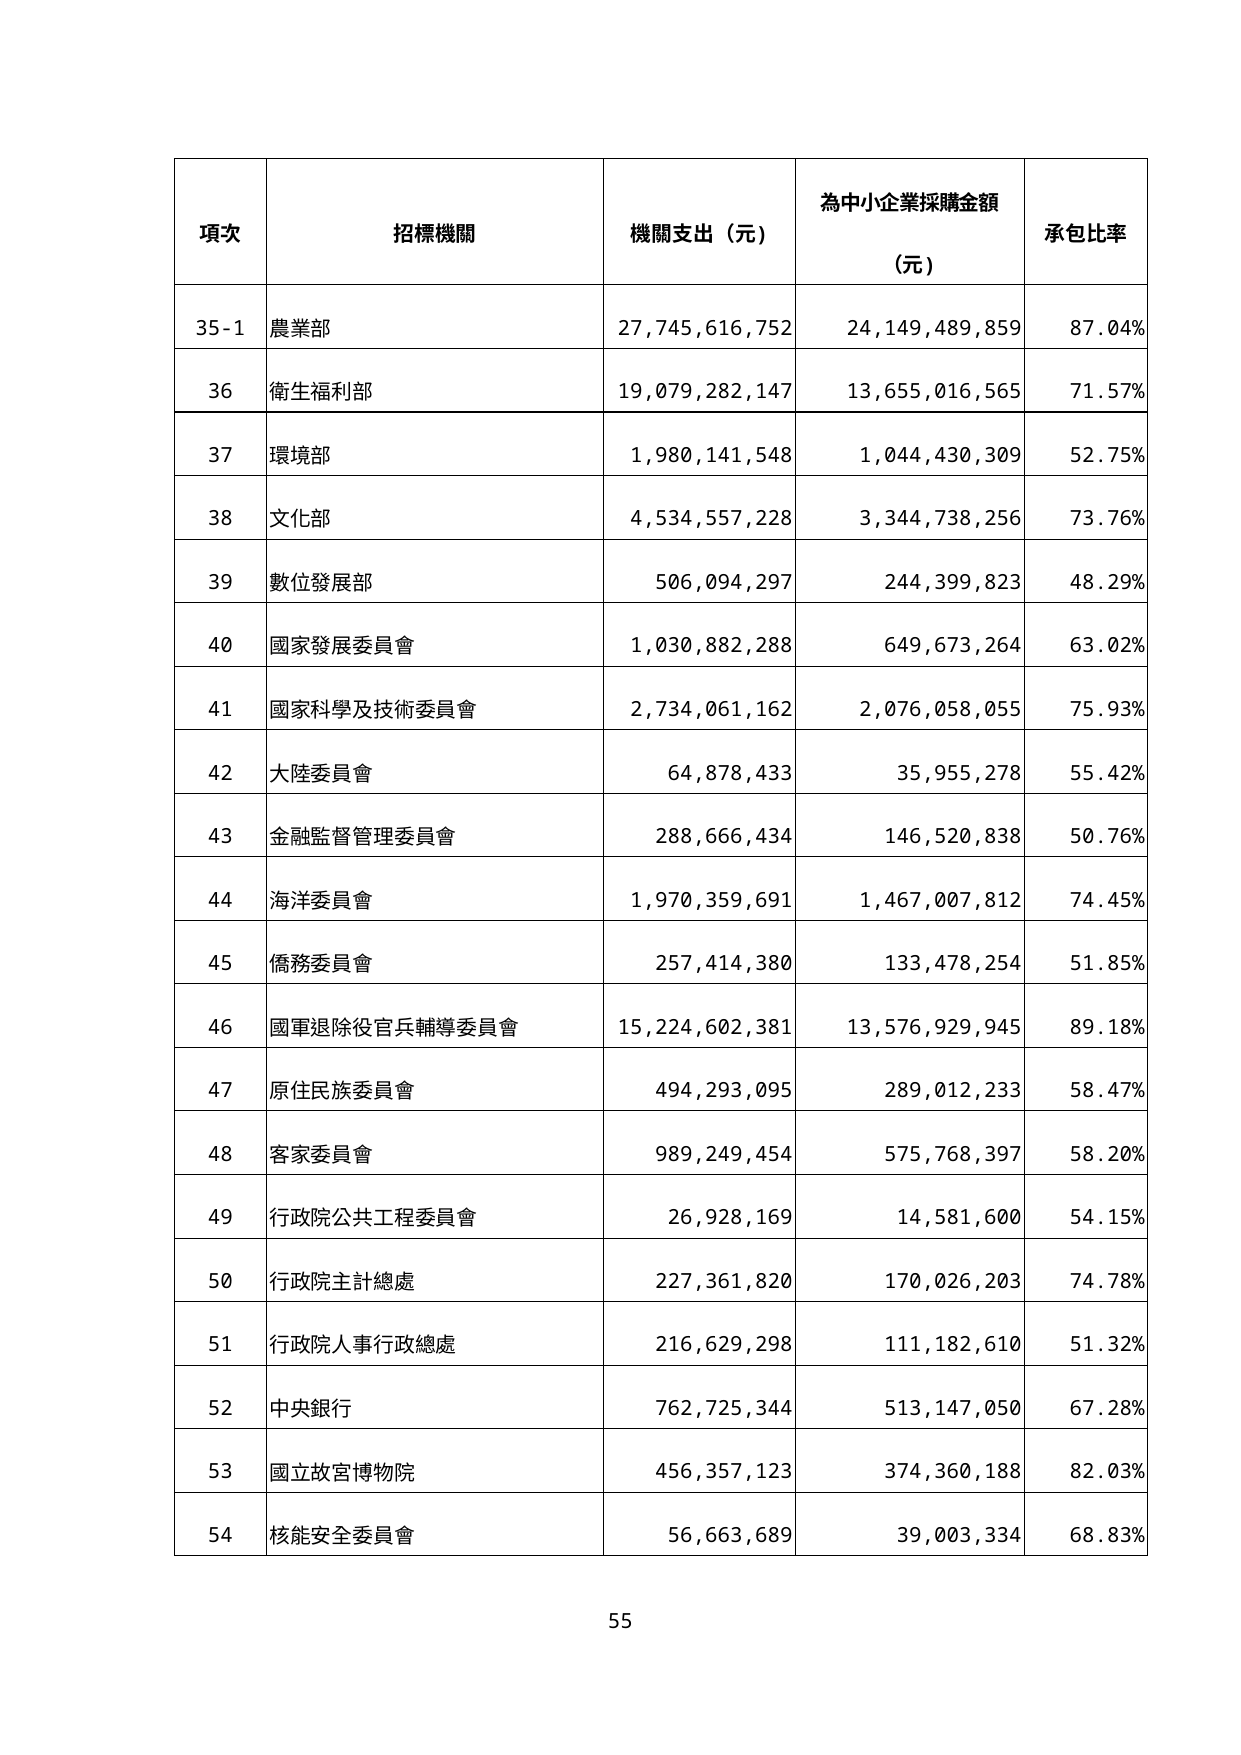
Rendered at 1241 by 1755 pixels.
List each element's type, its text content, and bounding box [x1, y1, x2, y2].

table_cell 67.28% [1025, 1366, 1147, 1428]
table_cell 14,581,600 [796, 1175, 1024, 1237]
table_cell 13,655,016,565 [796, 349, 1024, 411]
table_cell 4,534,557,228 [604, 476, 795, 538]
table_cell 中央銀行 [267, 1366, 603, 1428]
table_cell 513,147,050 [796, 1366, 1024, 1428]
table_cell 35-1 [175, 285, 266, 348]
table_cell 客家委員會 [267, 1111, 603, 1174]
table_cell 74.45% [1025, 857, 1147, 920]
table_cell 46 [175, 984, 266, 1047]
table_cell 456,357,123 [604, 1429, 795, 1492]
table_cell 海洋委員會 [267, 857, 603, 920]
table_cell 1,980,141,548 [604, 413, 795, 475]
table_cell 38 [175, 476, 266, 538]
table_cell 40 [175, 603, 266, 666]
table_cell 2,076,058,055 [796, 667, 1024, 729]
table_cell 71.57% [1025, 349, 1147, 411]
table_cell 原住民族委員會 [267, 1048, 603, 1110]
table_cell 行政院公共工程委員會 [267, 1175, 603, 1237]
table_cell 44 [175, 857, 266, 920]
table_cell 僑務委員會 [267, 921, 603, 983]
table_cell 35,955,278 [796, 730, 1024, 793]
table_cell 289,012,233 [796, 1048, 1024, 1110]
table_cell 51.85% [1025, 921, 1147, 983]
table_cell 2,734,061,162 [604, 667, 795, 729]
table_cell 54 [175, 1493, 266, 1555]
table_cell 國立故宮博物院 [267, 1429, 603, 1492]
table_cell 111,182,610 [796, 1302, 1024, 1364]
table_cell 文化部 [267, 476, 603, 538]
table_cell 133,478,254 [796, 921, 1024, 983]
table_cell 506,094,297 [604, 540, 795, 602]
table_cell 行政院人事行政總處 [267, 1302, 603, 1364]
table_cell 13,576,929,945 [796, 984, 1024, 1047]
table_cell 288,666,434 [604, 794, 795, 856]
table_cell 257,414,380 [604, 921, 795, 983]
table_cell 27,745,616,752 [604, 285, 795, 348]
table_cell 63.02% [1025, 603, 1147, 666]
table_cell 48 [175, 1111, 266, 1174]
table_cell 1,467,007,812 [796, 857, 1024, 920]
table_cell 58.47% [1025, 1048, 1147, 1110]
table_cell 87.04% [1025, 285, 1147, 348]
table_cell 170,026,203 [796, 1239, 1024, 1301]
table_cell 762,725,344 [604, 1366, 795, 1428]
table_cell 75.93% [1025, 667, 1147, 729]
table_cell 金融監督管理委員會 [267, 794, 603, 856]
table_cell 農業部 [267, 285, 603, 348]
table_cell 58.20% [1025, 1111, 1147, 1174]
table_cell 36 [175, 349, 266, 411]
table_cell 51.32% [1025, 1302, 1147, 1364]
table_cell 行政院主計總處 [267, 1239, 603, 1301]
table_cell 國家科學及技術委員會 [267, 667, 603, 729]
table_cell 衛生福利部 [267, 349, 603, 411]
table_cell 64,878,433 [604, 730, 795, 793]
table_cell 3,344,738,256 [796, 476, 1024, 538]
table_cell 53 [175, 1429, 266, 1492]
table_cell 國軍退除役官兵輔導委員會 [267, 984, 603, 1047]
table_cell 54.15% [1025, 1175, 1147, 1237]
table_cell 989,249,454 [604, 1111, 795, 1174]
table_cell 47 [175, 1048, 266, 1110]
table_cell 216,629,298 [604, 1302, 795, 1364]
table_cell 74.78% [1025, 1239, 1147, 1301]
table_cell 48.29% [1025, 540, 1147, 602]
table_cell 1,970,359,691 [604, 857, 795, 920]
table_cell 56,663,689 [604, 1493, 795, 1555]
table_cell 環境部 [267, 413, 603, 475]
table_cell 24,149,489,859 [796, 285, 1024, 348]
table_cell 244,399,823 [796, 540, 1024, 602]
table_cell 89.18% [1025, 984, 1147, 1047]
table_cell 26,928,169 [604, 1175, 795, 1237]
table_cell 核能安全委員會 [267, 1493, 603, 1555]
table_cell 43 [175, 794, 266, 856]
table_cell 大陸委員會 [267, 730, 603, 793]
table_cell 55.42% [1025, 730, 1147, 793]
table_cell 82.03% [1025, 1429, 1147, 1492]
table_cell 52 [175, 1366, 266, 1428]
table_cell 146,520,838 [796, 794, 1024, 856]
table_cell 39,003,334 [796, 1493, 1024, 1555]
table_header 項次 [175, 159, 266, 284]
table_cell 52.75% [1025, 413, 1147, 475]
table_cell 國家發展委員會 [267, 603, 603, 666]
table_cell 42 [175, 730, 266, 793]
table_cell 41 [175, 667, 266, 729]
table_cell 1,030,882,288 [604, 603, 795, 666]
table_cell 494,293,095 [604, 1048, 795, 1110]
table_cell 50.76% [1025, 794, 1147, 856]
table_header 承包比率 [1025, 159, 1147, 284]
table_cell 51 [175, 1302, 266, 1364]
table_cell 50 [175, 1239, 266, 1301]
table_cell 數位發展部 [267, 540, 603, 602]
table_cell 73.76% [1025, 476, 1147, 538]
table_cell 37 [175, 413, 266, 475]
table_cell 19,079,282,147 [604, 349, 795, 411]
table_cell 45 [175, 921, 266, 983]
table_cell 49 [175, 1175, 266, 1237]
table_header 為中小企業採購金額（元) [796, 159, 1024, 284]
table_cell 15,224,602,381 [604, 984, 795, 1047]
table_cell 227,361,820 [604, 1239, 795, 1301]
table_cell 374,360,188 [796, 1429, 1024, 1492]
table_cell 649,673,264 [796, 603, 1024, 666]
table_cell 68.83% [1025, 1493, 1147, 1555]
table_cell 39 [175, 540, 266, 602]
table_header 機關支出（元) [604, 159, 795, 284]
table_cell 1,044,430,309 [796, 413, 1024, 475]
table_header 招標機關 [267, 159, 603, 284]
table_cell 575,768,397 [796, 1111, 1024, 1174]
